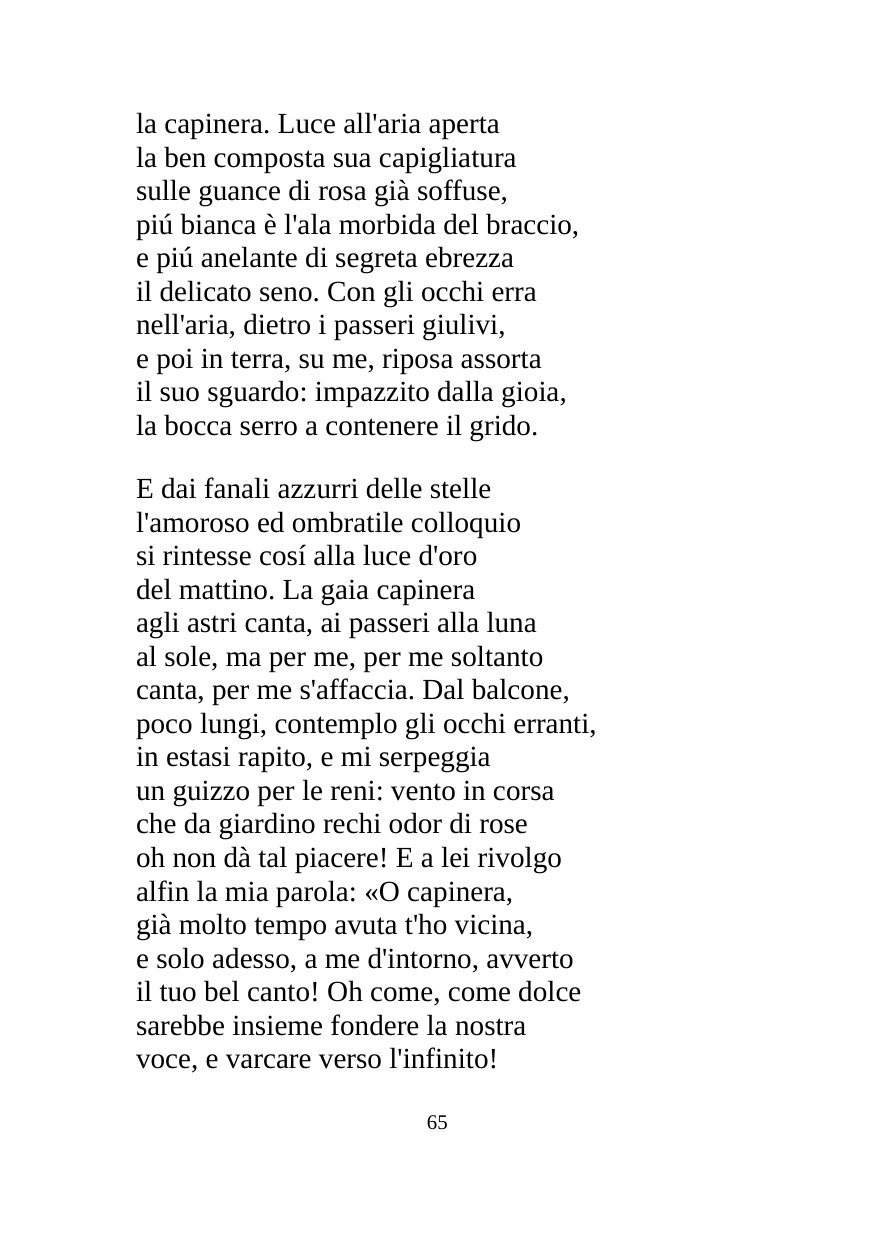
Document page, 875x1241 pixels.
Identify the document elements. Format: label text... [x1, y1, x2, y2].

text E dai fanali azzurri delle stelle l'amoroso ed ombratile colloquio si rintesse cosí alla luce d'oro del mattino. La gaia capinera agli astri canta, ai passeri alla luna al sole, ma per me, per me soltanto canta, per me s'affaccia. Dal balcone, poco lungi, contemplo gli occhi erranti, in estasi rapito, e mi serpeggia un guizzo per le reni: vento in corsa che da giardino rechi odor di rose oh non dà tal piacere! E a lei rivolgo alfin la mia parola: «O capinera, già molto tempo avuta t'ho vicina, e solo adesso, a me d'intorno, avverto il tuo bel canto! Oh come, come dolce sarebbe insieme fondere la nostra voce, e varcare verso l'infinito! [136, 471, 768, 1075]
text la capinera. Luce all'aria aperta la ben composta sua capigliatura sulle guance di rosa già soffuse, piú bianca è l'ala morbida del braccio, e piú anelante di segreta ebrezza il delicato seno. Con gli occhi erra nell'aria, dietro i passeri giulivi, e poi in terra, su me, riposa assorta il suo sguardo: impazzito dalla gioia, la bocca serro a contenere il grido. [136, 106, 768, 442]
